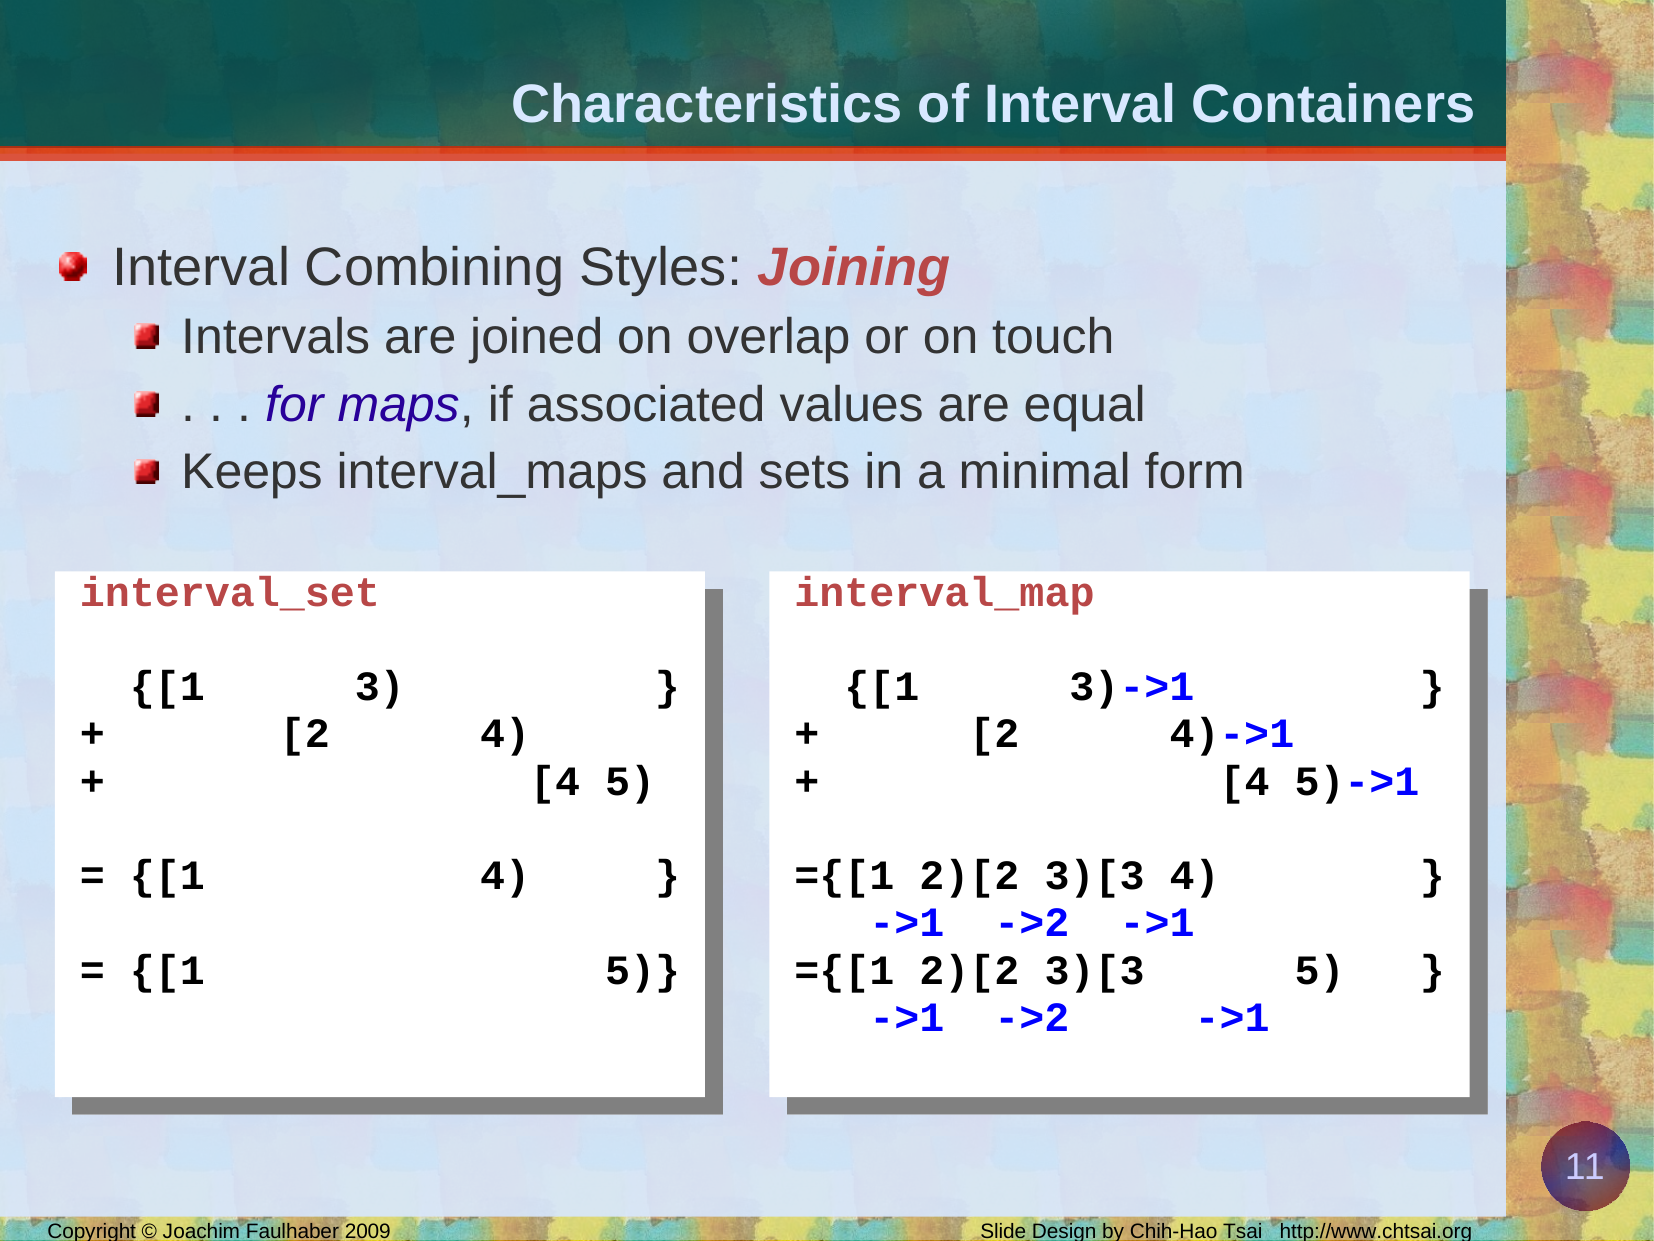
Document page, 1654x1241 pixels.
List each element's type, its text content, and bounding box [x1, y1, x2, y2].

list Interval Combining Styles: Joining Intervals are joined on overlap or on touch . . . for maps, if associated values are equal Keeps interval_maps and sets in a minimal form [59, 236, 1418, 577]
title Characteristics of Interval Containers [29, 59, 1477, 148]
text_box interval_set {[1 3) } + [2 4) + [4 5) = {[1 4) } = {[1 5)} [54, 571, 705, 1098]
text_box interval_map {[1 3)->1 } + [2 4)->1 + [4 5)->1 ={[1 2)[2 3)[3 4) } ->1 ->2 ->1 ={[1 2)[2 3)[3 5) } ->1 ->2 ->1 [769, 571, 1470, 1098]
